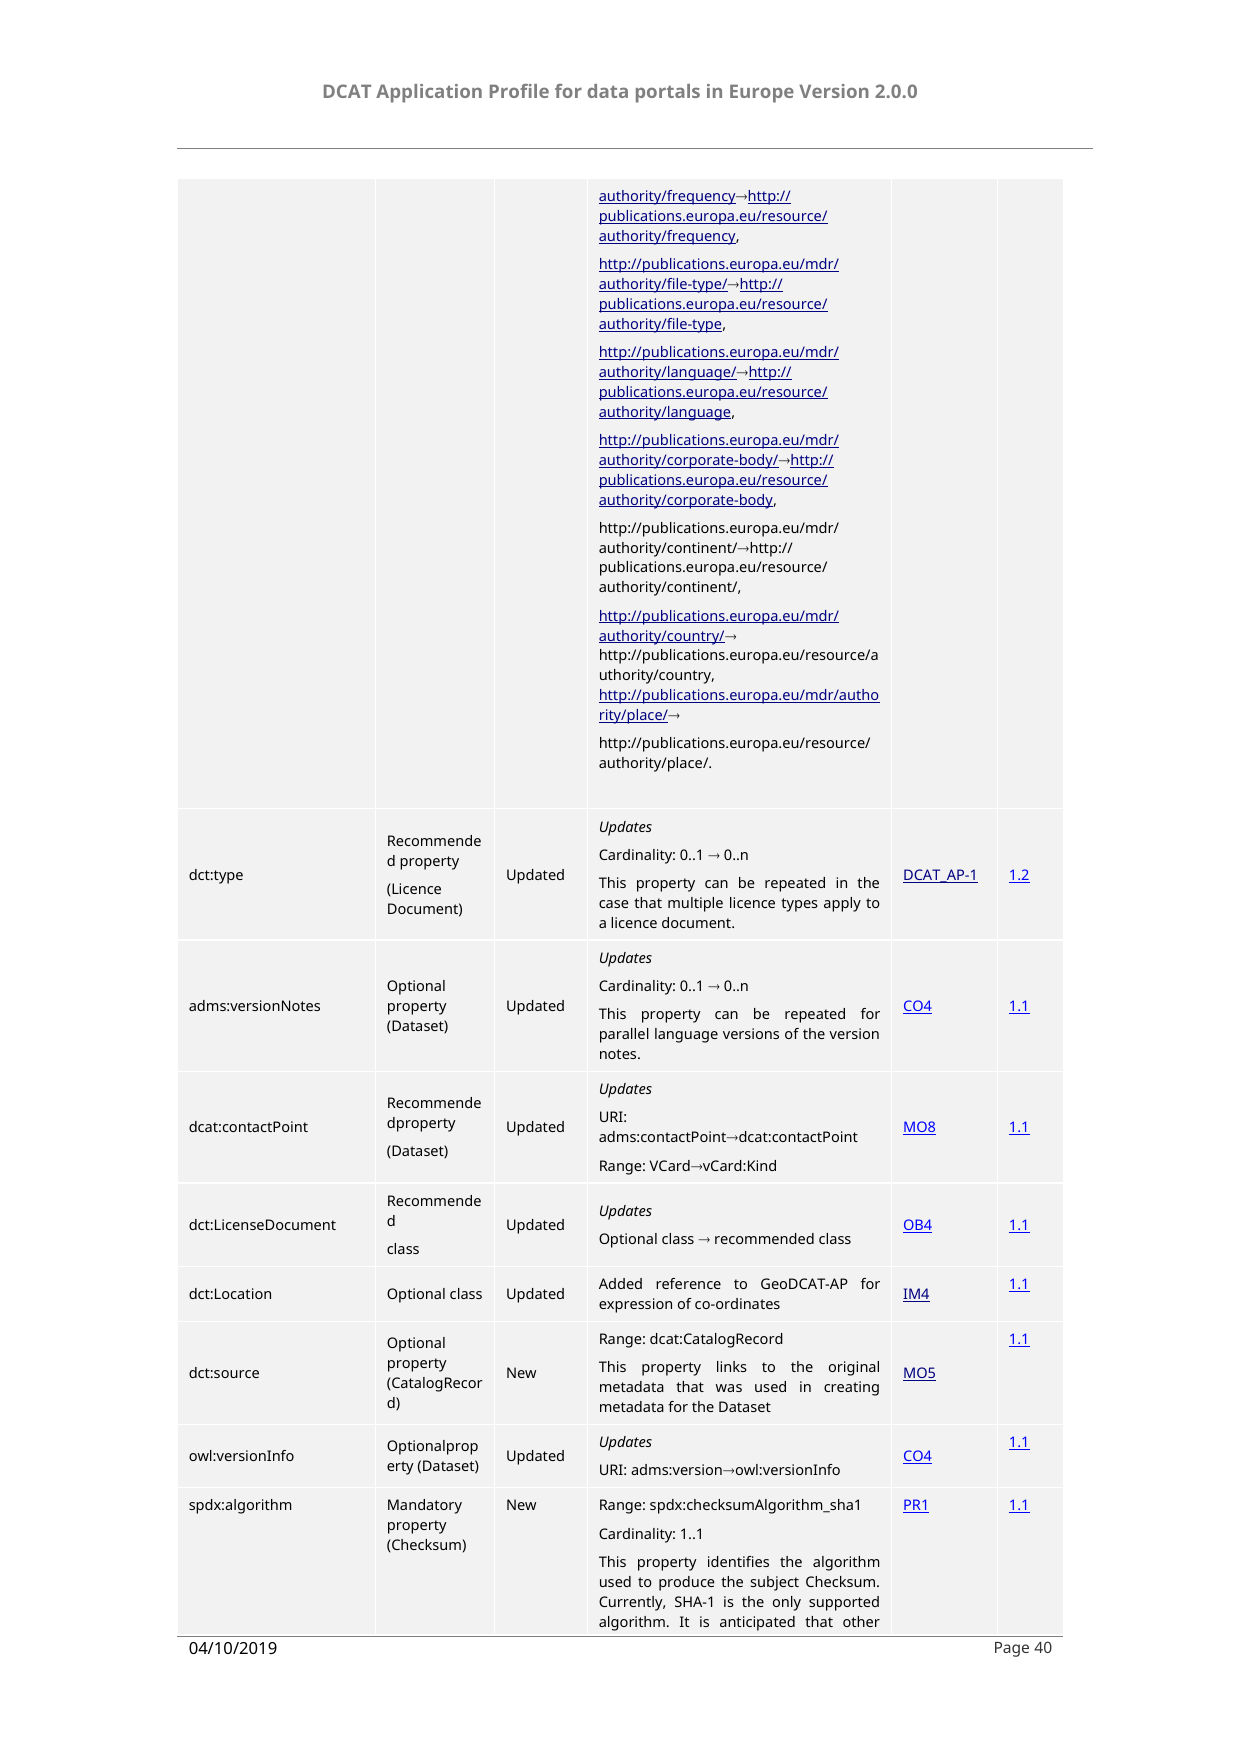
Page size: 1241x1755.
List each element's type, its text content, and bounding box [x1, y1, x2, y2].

table_cell Updates URI: adms:versionowl:versionInfo [588, 1425, 891, 1487]
table_cell [998, 179, 1063, 808]
table_cell Recommended class [376, 1184, 494, 1266]
table_cell spdx:algorithm [178, 1488, 375, 1634]
table_cell Updates URI: adms:contactPointdcat:contactPoint Range: VCardvCard:Kind [588, 1072, 891, 1182]
table_cell Updated [495, 1072, 587, 1182]
table_cell Updates Optional class  recommended class [588, 1184, 891, 1266]
table_cell [178, 179, 375, 808]
table_cell 1.1 [998, 1072, 1063, 1182]
table_cell 1.1 [998, 1267, 1063, 1321]
table_cell Range: dcat:CatalogRecord This property links to the original metadata that was used in creating metadata for the Dataset [588, 1322, 891, 1424]
table_cell Recommended property (Licence Document) [376, 809, 494, 939]
table_cell authority/frequencyhttp://publications.europa.eu/resource/authority/frequency, http://publications.europa.eu/mdr/authority/file-type/http://publications.europa.eu/resource/authority/file-type, http://publications.europa.eu/mdr/authority/language/http://publications.europa.eu/resource/authority/language, http://publications.europa.eu/mdr/authority/corporate-body/http://publications.europa.eu/resource/authority/corporate-body, http://publications.europa.eu/mdr/authority/continent/http://publications.europa.eu/resource/authority/continent/, http://publications.europa.eu/mdr/authority/country/ http://publications.europa.eu/resource/authority/country, http://publications.europa.eu/mdr/authority/place/ http://publications.europa.eu/resource/authority/place/. [588, 179, 891, 808]
table_cell Updated [495, 1425, 587, 1487]
table_cell MO8 [892, 1072, 997, 1182]
table_cell Updated [495, 1184, 587, 1266]
table_cell [892, 179, 997, 808]
table_cell dct:type [178, 809, 375, 939]
table_cell Updates Cardinality: 0..1  0..n This property can be repeated for parallel language versions of the version notes. [588, 941, 891, 1071]
table_cell IM4 [892, 1267, 997, 1321]
table_cell 1.1 [998, 1322, 1063, 1424]
table_cell 1.1 [998, 941, 1063, 1071]
table_cell Optional class [376, 1267, 494, 1321]
table_cell Updated [495, 1267, 587, 1321]
table_cell DCAT_AP-1 [892, 809, 997, 939]
table_cell dct:source [178, 1322, 375, 1424]
table_cell Added reference to GeoDCAT-AP for expression of co-ordinates [588, 1267, 891, 1321]
table_cell owl:versionInfo [178, 1425, 375, 1487]
table_cell dct:Location [178, 1267, 375, 1321]
table_cell [495, 179, 587, 808]
table_cell dcat:contactPoint [178, 1072, 375, 1182]
table_cell Updates Cardinality: 0..1  0..n This property can be repeated in the case that multiple licence types apply to a licence document. [588, 809, 891, 939]
table_cell adms:versionNotes [178, 941, 375, 1071]
table_cell 1.1 [998, 1488, 1063, 1634]
table_cell Optional property (Dataset) [376, 941, 494, 1071]
table_cell dct:LicenseDocument [178, 1184, 375, 1266]
table_cell 1.1 [998, 1184, 1063, 1266]
table_cell Updated [495, 809, 587, 939]
table_cell Range: spdx:checksumAlgorithm_sha1 Cardinality: 1..1 This property identifies the algorithm used to produce the subject Checksum. Currently, SHA-1 is the only supported algorithm. It is anticipated that other [588, 1488, 891, 1634]
table_cell Optional property (CatalogRecord) [376, 1322, 494, 1424]
table_cell Mandatory property (Checksum) [376, 1488, 494, 1634]
table_cell 1.1 [998, 1425, 1063, 1487]
table_cell Recommendedproperty (Dataset) [376, 1072, 494, 1182]
table_cell New [495, 1322, 587, 1424]
table_cell OB4 [892, 1184, 997, 1266]
table_cell Optionalproperty (Dataset) [376, 1425, 494, 1487]
table_cell MO5 [892, 1322, 997, 1424]
table_cell PR1 [892, 1488, 997, 1634]
table_cell [376, 179, 494, 808]
table_cell CO4 [892, 941, 997, 1071]
table_cell 1.2 [998, 809, 1063, 939]
table_cell CO4 [892, 1425, 997, 1487]
table_cell Updated [495, 941, 587, 1071]
table_cell New [495, 1488, 587, 1634]
